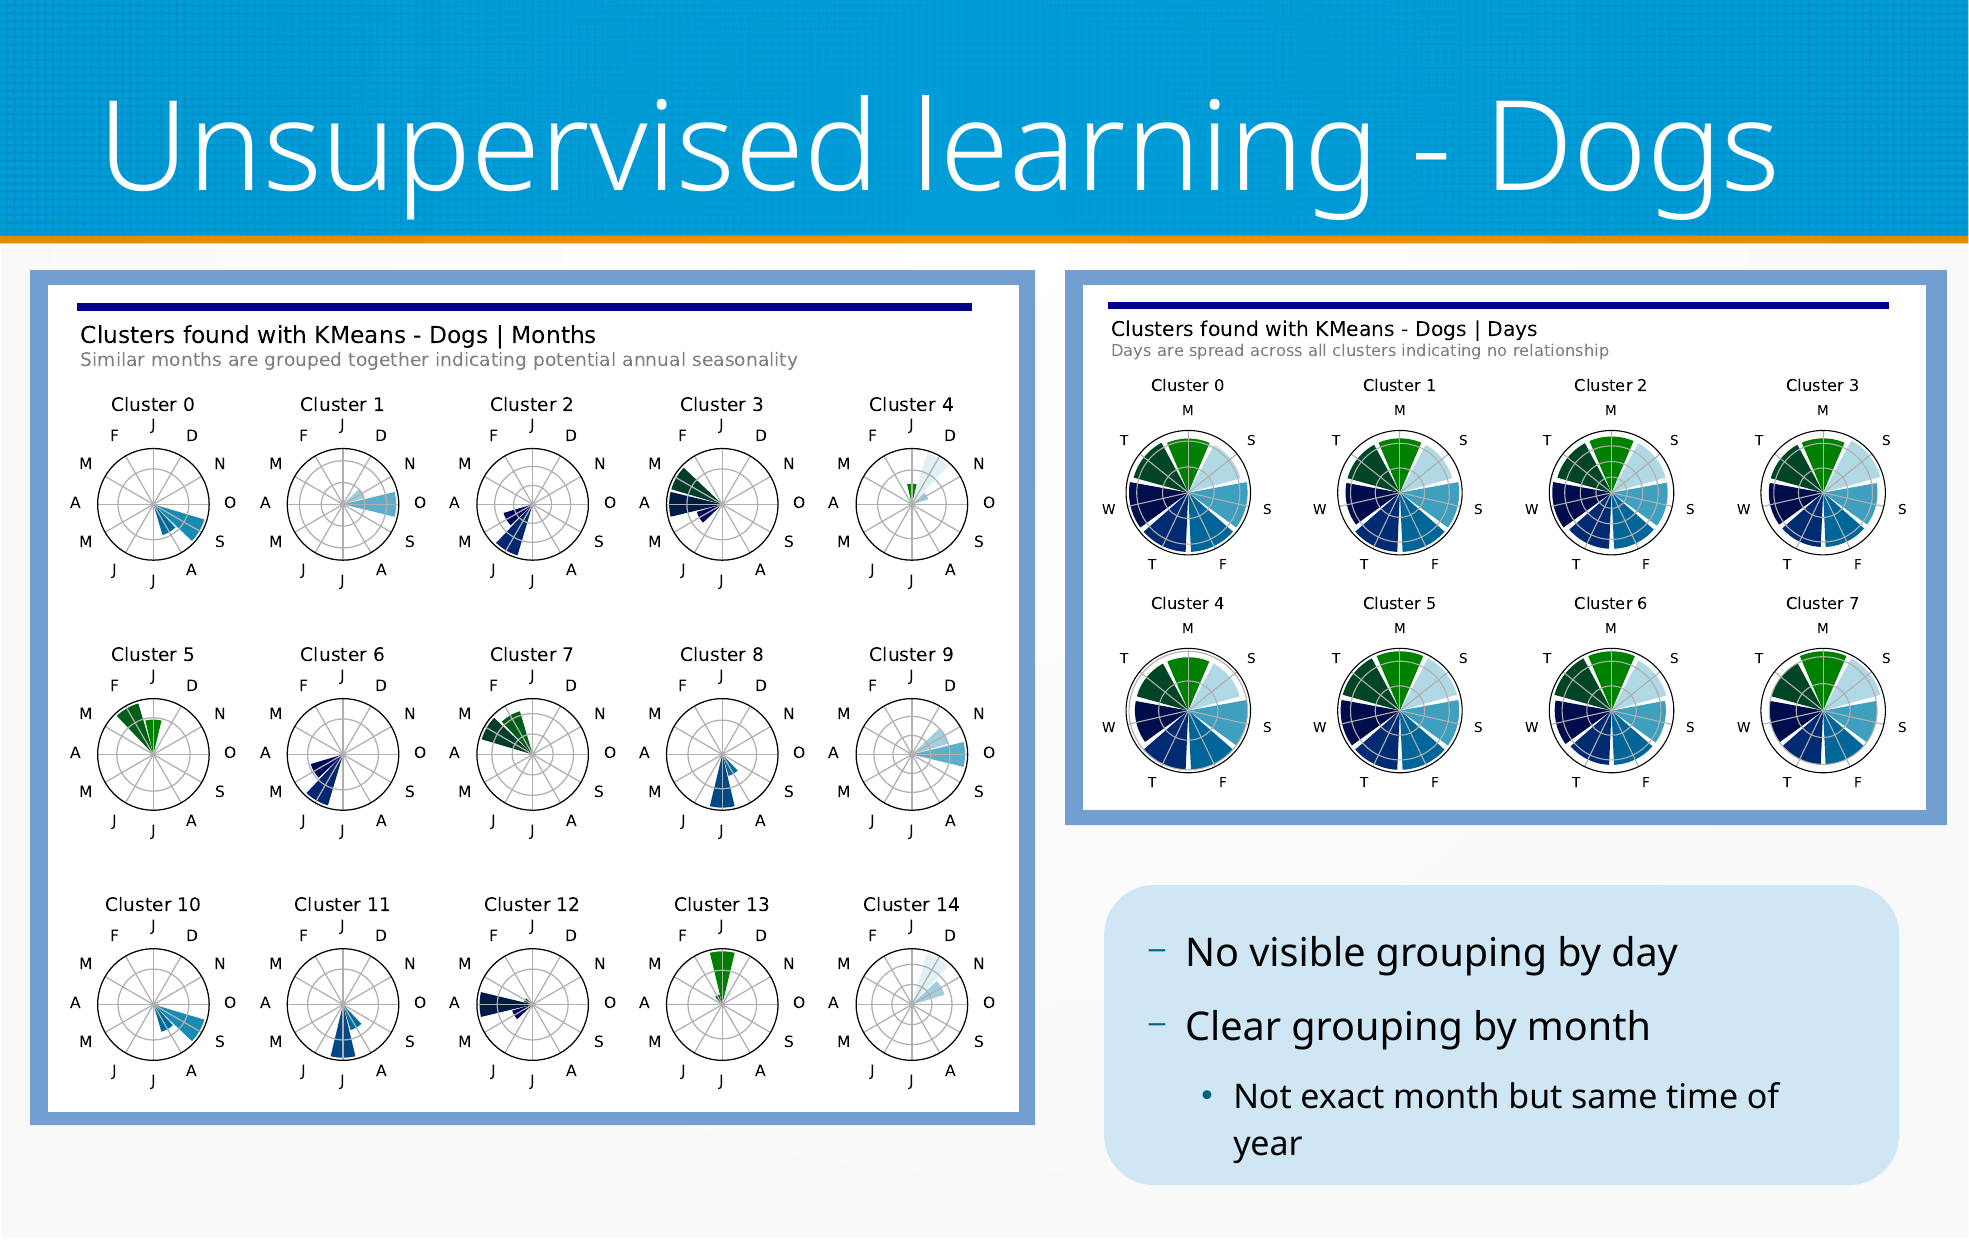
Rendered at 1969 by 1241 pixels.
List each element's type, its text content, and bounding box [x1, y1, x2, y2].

picture [0, 236, 1969, 1241]
list No visible grouping by day Clear grouping by month Not exact month but same time of year [1086, 840, 1858, 1171]
text_box [1119, 885, 1900, 1186]
title Unsupervised learning - Dogs [98, 19, 1870, 227]
text_box [1065, 270, 1947, 826]
text_box [30, 270, 1036, 1126]
